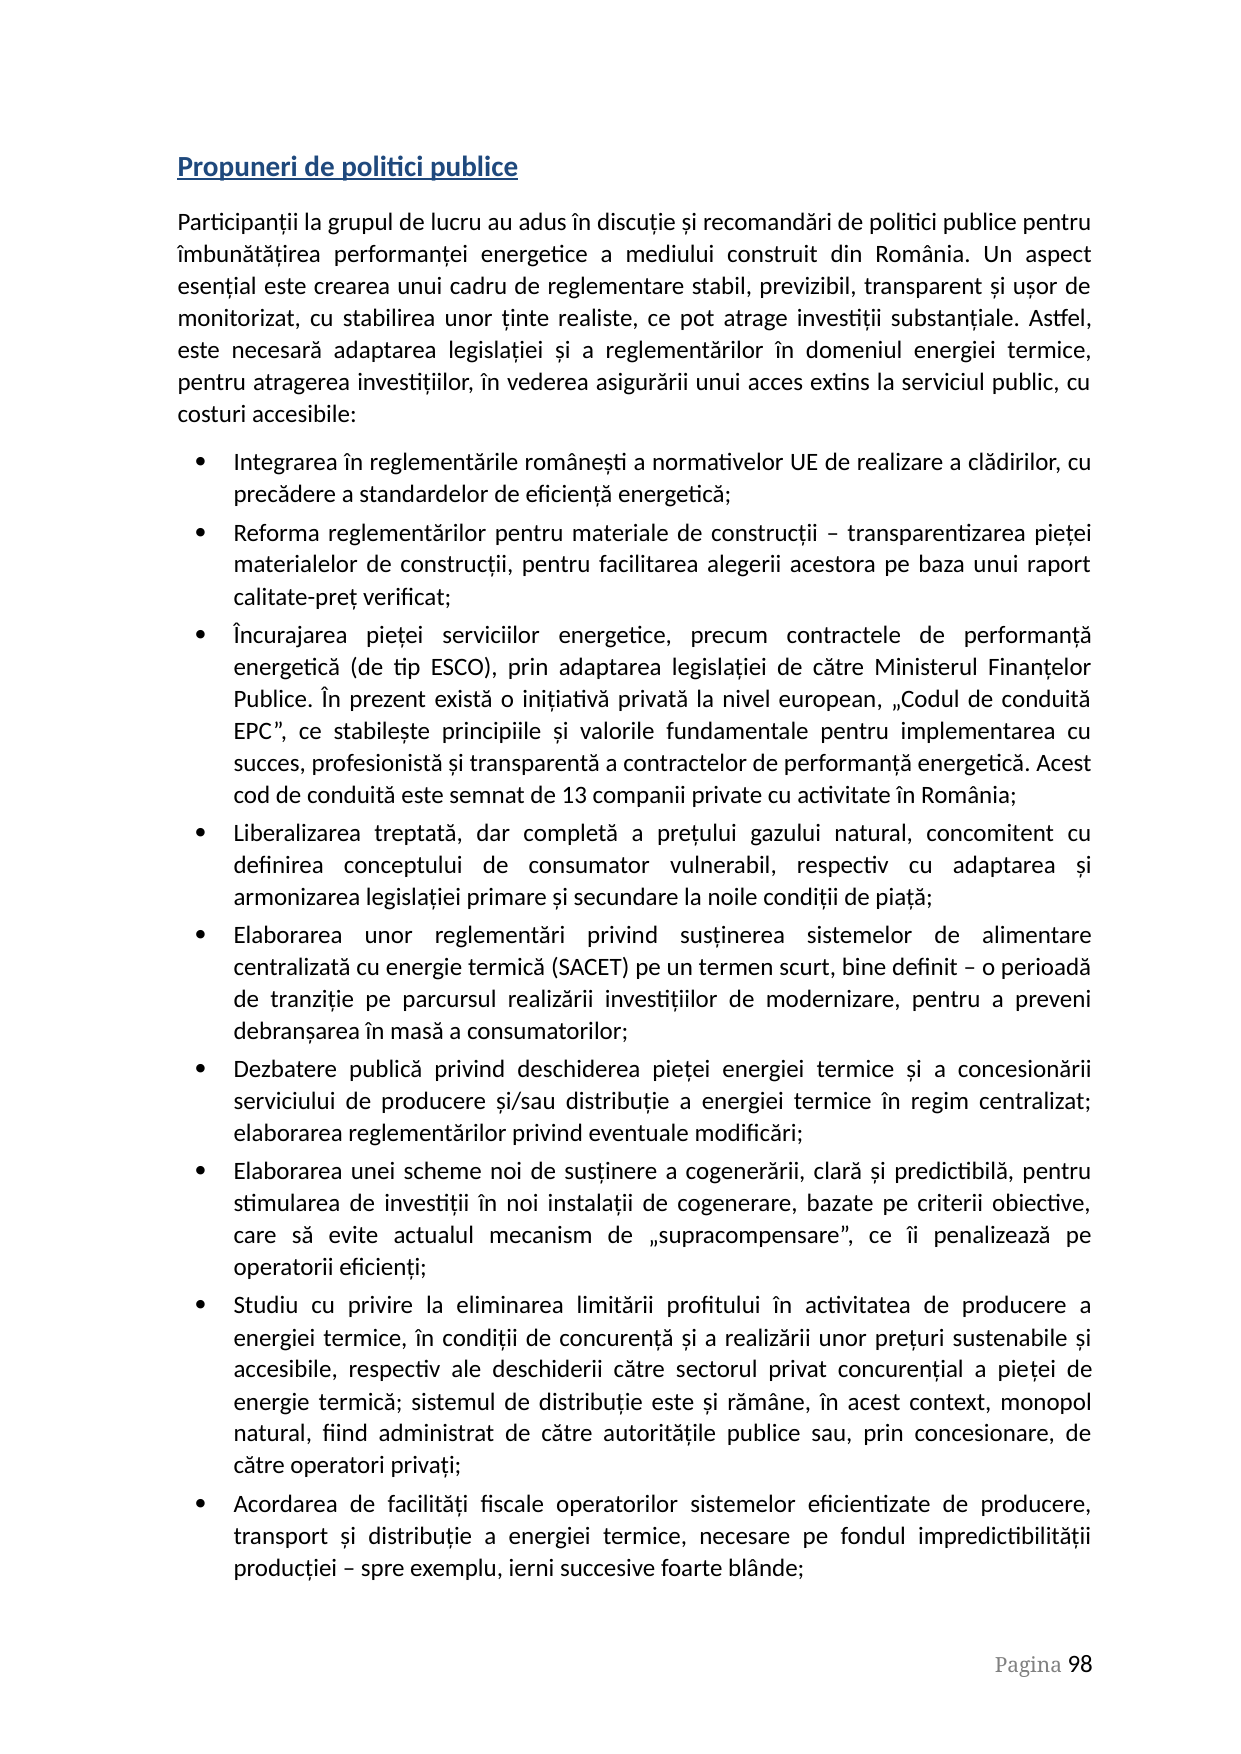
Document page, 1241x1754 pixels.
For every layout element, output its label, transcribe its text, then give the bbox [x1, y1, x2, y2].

list Încurajarea pieței serviciilor energetice, precum contractele de performanță energetică (de tip ESCO), prin adaptarea legislației de către Ministerul Finanțelor Publice. În prezent există o inițiativă privată la nivel european, „Codul de conduită EPC”, ce stabilește principiile și valorile fundamentale pentru implementarea cu succes, profesionistă și transparentă a contractelor de performanță energetică. Acest cod de conduită este semnat de 13 companii private cu activitate în România; [196, 619, 1092, 809]
list Acordarea de facilități fiscale operatorilor sistemelor eficientizate de producere, transport și distribuție a energiei termice, necesare pe fondul impredictibilității producției – spre exemplu, ierni succesive foarte blânde; [196, 1488, 1092, 1582]
list Studiu cu privire la eliminarea limitării profitului în activitatea de producere a energiei termice, în condiții de concurență și a realizării unor prețuri sustenabile și accesibile, respectiv ale deschiderii către sectorul privat concurențial a pieţei de energie termică; sistemul de distribuție este și rămâne, în acest context, monopol natural, fiind administrat de către autoritățile publice sau, prin concesionare, de către operatori privați; [196, 1290, 1092, 1480]
list Integrarea în reglementările românești a normativelor UE de realizare a clădirilor, cu precădere a standardelor de eficiență energetică; [196, 446, 1092, 509]
list Dezbatere publică privind deschiderea pieţei energiei termice și a concesionării serviciului de producere și/sau distribuție a energiei termice în regim centralizat; elaborarea reglementărilor privind eventuale modificări; [196, 1053, 1092, 1148]
list Elaborarea unei scheme noi de susținere a cogenerării, clară și predictibilă, pentru stimularea de investiții în noi instalații de cogenerare, bazate pe criterii obiective, care să evite actualul mecanism de „supracompensare”, ce îi penalizează pe operatorii eficienți; [196, 1156, 1092, 1282]
list Elaborarea unor reglementări privind susținerea sistemelor de alimentare centralizată cu energie termică (SACET) pe un termen scurt, bine definit – o perioadă de tranziție pe parcursul realizării investițiilor de modernizare, pentru a preveni debranșarea în masă a consumatorilor; [196, 919, 1092, 1046]
subtitle Propuneri de politici publice [177, 148, 1092, 183]
text Participanții la grupul de lucru au adus în discuție și recomandări de politici publice pentru îmbunătățirea performanței energetice a mediului construit din România. Un aspect esențial este crearea unui cadru de reglementare stabil, previzibil, transparent și ușor de monitorizat, cu stabilirea unor ținte realiste, ce pot atrage investiții substanțiale. Astfel, este necesară adaptarea legislației și a reglementărilor în domeniul energiei termice, pentru atragerea investițiilor, în vederea asigurării unui acces extins la serviciul public, cu costuri accesibile: [177, 206, 1092, 428]
list Reforma reglementărilor pentru materiale de construcții – transparentizarea pieței materialelor de construcții, pentru facilitarea alegerii acestora pe baza unui raport calitate-preț verificat; [196, 517, 1092, 611]
list Liberalizarea treptată, dar completă a prețului gazului natural, concomitent cu definirea conceptului de consumator vulnerabil, respectiv cu adaptarea și armonizarea legislației primare și secundare la noile condiții de piață; [196, 817, 1092, 911]
